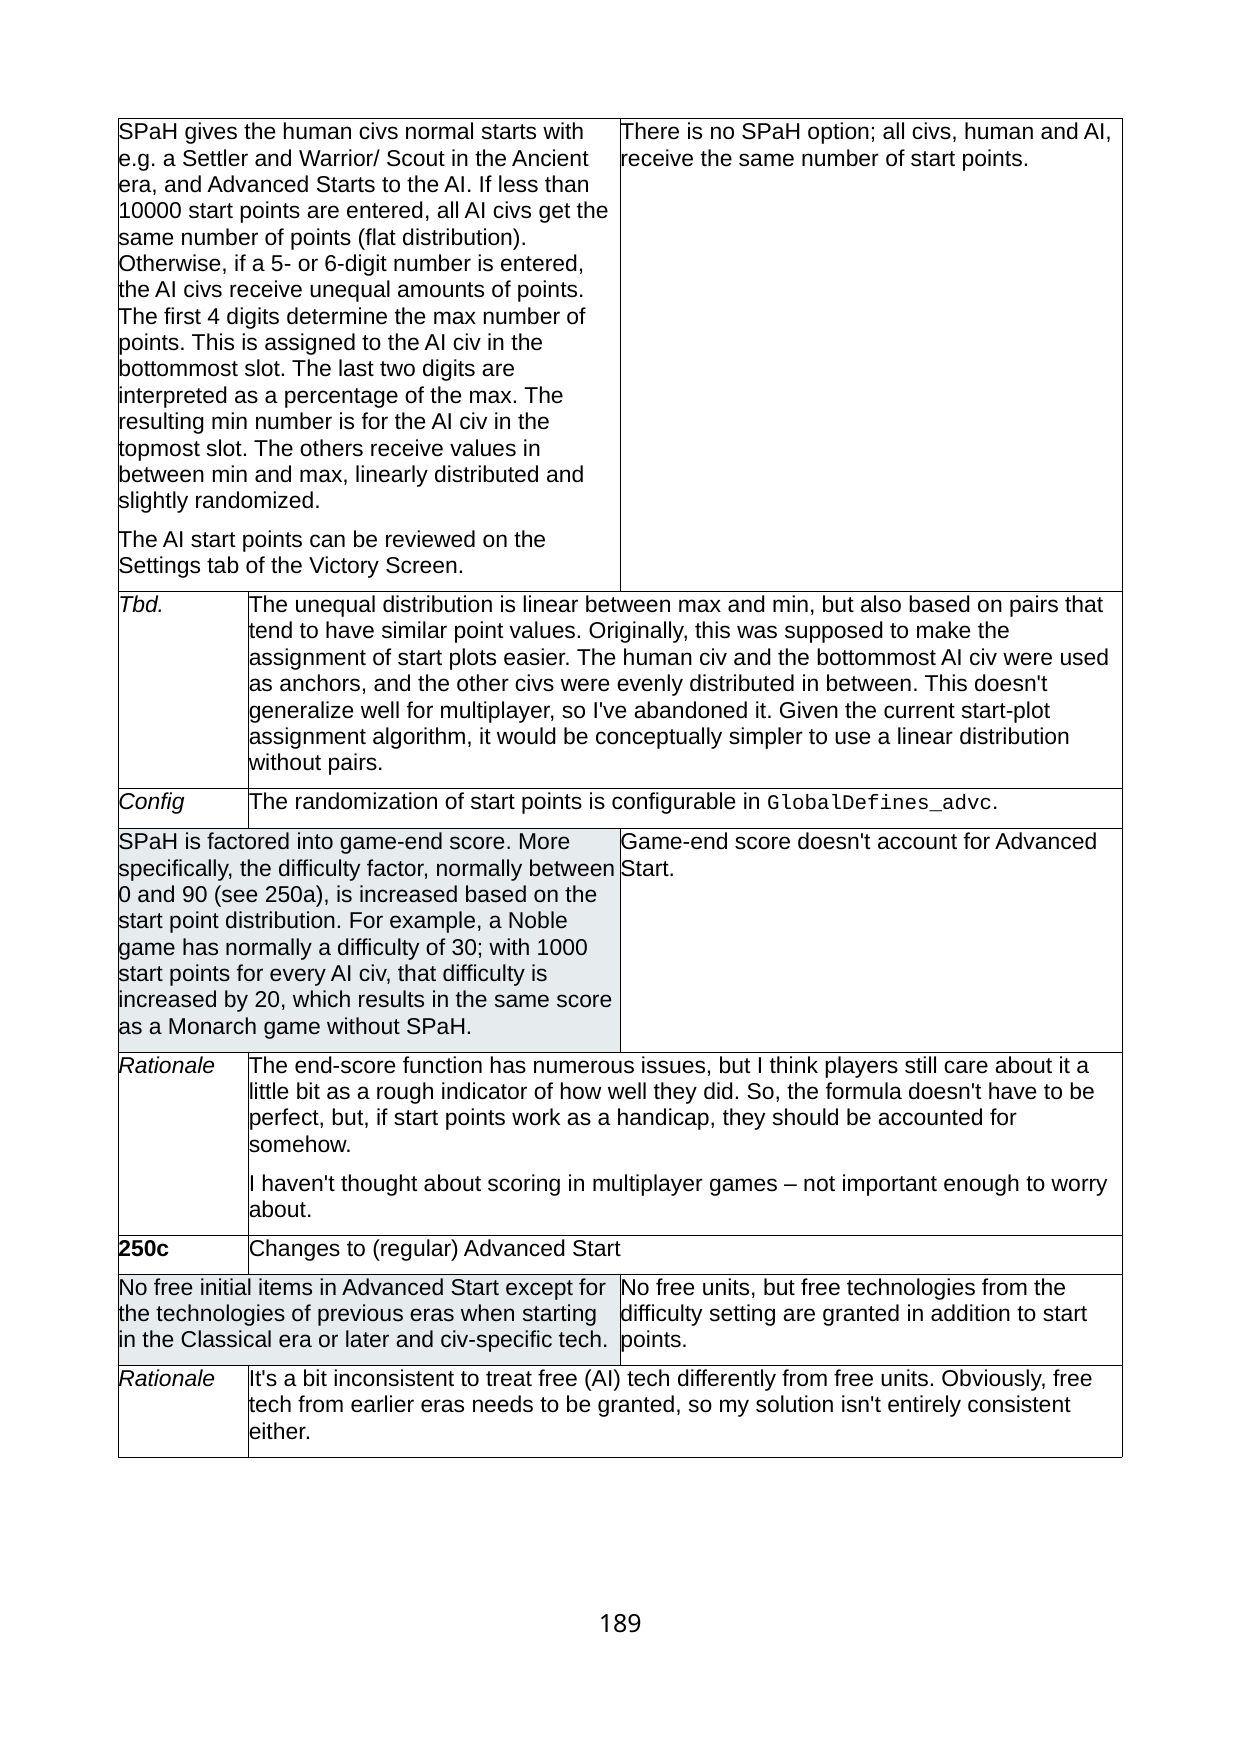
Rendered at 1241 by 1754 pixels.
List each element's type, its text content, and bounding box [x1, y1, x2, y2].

table_cell The end-score function has numerous issues, but I think players still care about it a little bit as a rough indicator of how well they did. So, the formula doesn't have to be perfect, but, if start points work as a handicap, they should be accounted for somehow. I haven't thought about scoring in multiplayer games – not important enough to worry about. [249, 1053, 1122, 1234]
table_cell SPaH is factored into game-end score. More specifically, the difficulty factor, normally between 0 and 90 (see 250a), is increased based on the start point distribution. For example, a Noble game has normally a difficulty of 30; with 1000 start points for every AI civ, that difficulty is increased by 20, which results in the same score as a Monarch game without SPaH. [119, 829, 620, 1052]
table_cell The randomization of start points is configurable in GlobalDefines_advc. [249, 789, 1122, 828]
table_cell Game-end score doesn't account for Advanced Start. [621, 829, 1122, 1052]
table_cell There is no SPaH option; all civs, human and AI, receive the same number of start points. [621, 119, 1122, 591]
table_cell No free initial items in Advanced Start except for the technologies of previous eras when starting in the Classical era or later and civ-specific tech. [119, 1275, 620, 1365]
table_cell SPaH gives the human civs normal starts with e.g. a Settler and Warrior/ Scout in the Ancient era, and Advanced Starts to the AI. If less than 10000 start points are entered, all AI civs get the same number of points (flat distribution). Otherwise, if a 5- or 6-digit number is entered, the AI civs receive unequal amounts of points. The first 4 digits determine the max number of points. This is assigned to the AI civ in the bottommost slot. The last two digits are interpreted as a percentage of the max. The resulting min number is for the AI civ in the topmost slot. The others receive values in between min and max, linearly distributed and slightly randomized. The AI start points can be reviewed on the Settings tab of the Victory Screen. [119, 119, 620, 591]
table_cell Config [119, 789, 248, 828]
table_cell Changes to (regular) Advanced Start [249, 1236, 1122, 1273]
table_cell It's a bit inconsistent to treat free (AI) tech differently from free units. Obviously, free tech from earlier eras needs to be granted, so my solution isn't entirely consistent either. [249, 1366, 1122, 1457]
table_cell Tbd. [119, 592, 248, 788]
table_cell The unequal distribution is linear between max and min, but also based on pairs that tend to have similar point values. Originally, this was supposed to make the assignment of start plots easier. The human civ and the bottommost AI civ were used as anchors, and the other civs were evenly distributed in between. This doesn't generalize well for multiplayer, so I've abandoned it. Given the current start-plot assignment algorithm, it would be conceptually simpler to use a linear distribution without pairs. [249, 592, 1122, 788]
table_cell Rationale [119, 1053, 248, 1234]
table_cell 250c [119, 1236, 248, 1273]
table_cell No free units, but free technologies from the difficulty setting are granted in addition to start points. [621, 1275, 1122, 1365]
table_cell Rationale [119, 1366, 248, 1457]
